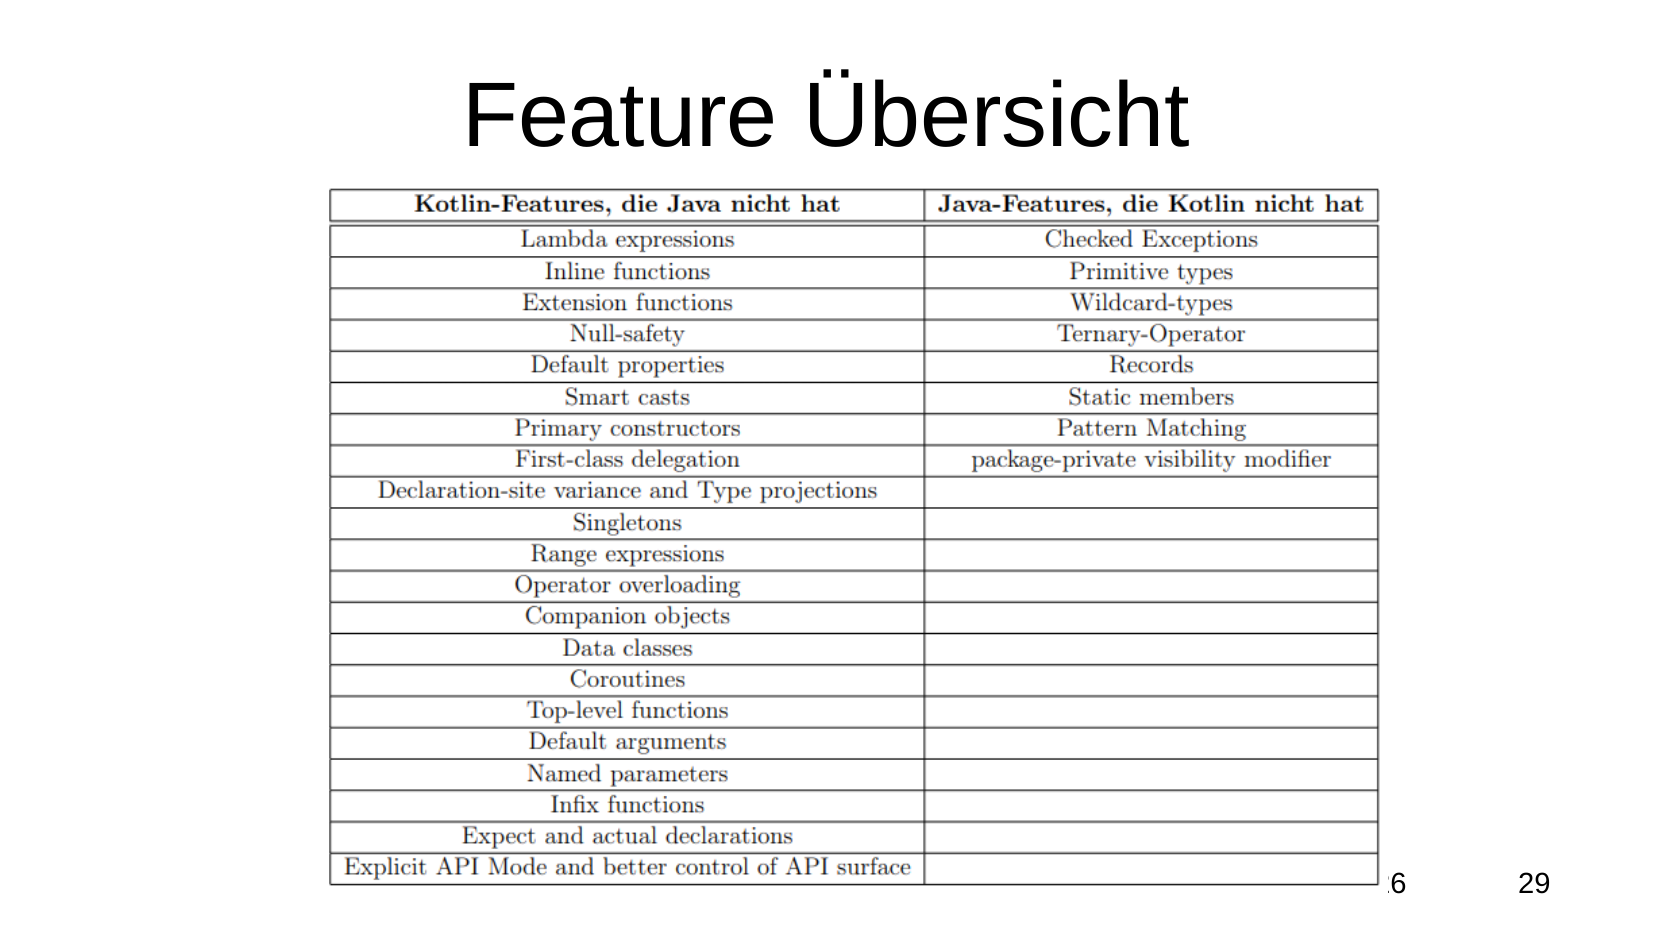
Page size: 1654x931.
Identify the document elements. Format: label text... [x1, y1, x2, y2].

title Feature Übersicht [82, 37, 1571, 193]
picture [324, 170, 1388, 903]
